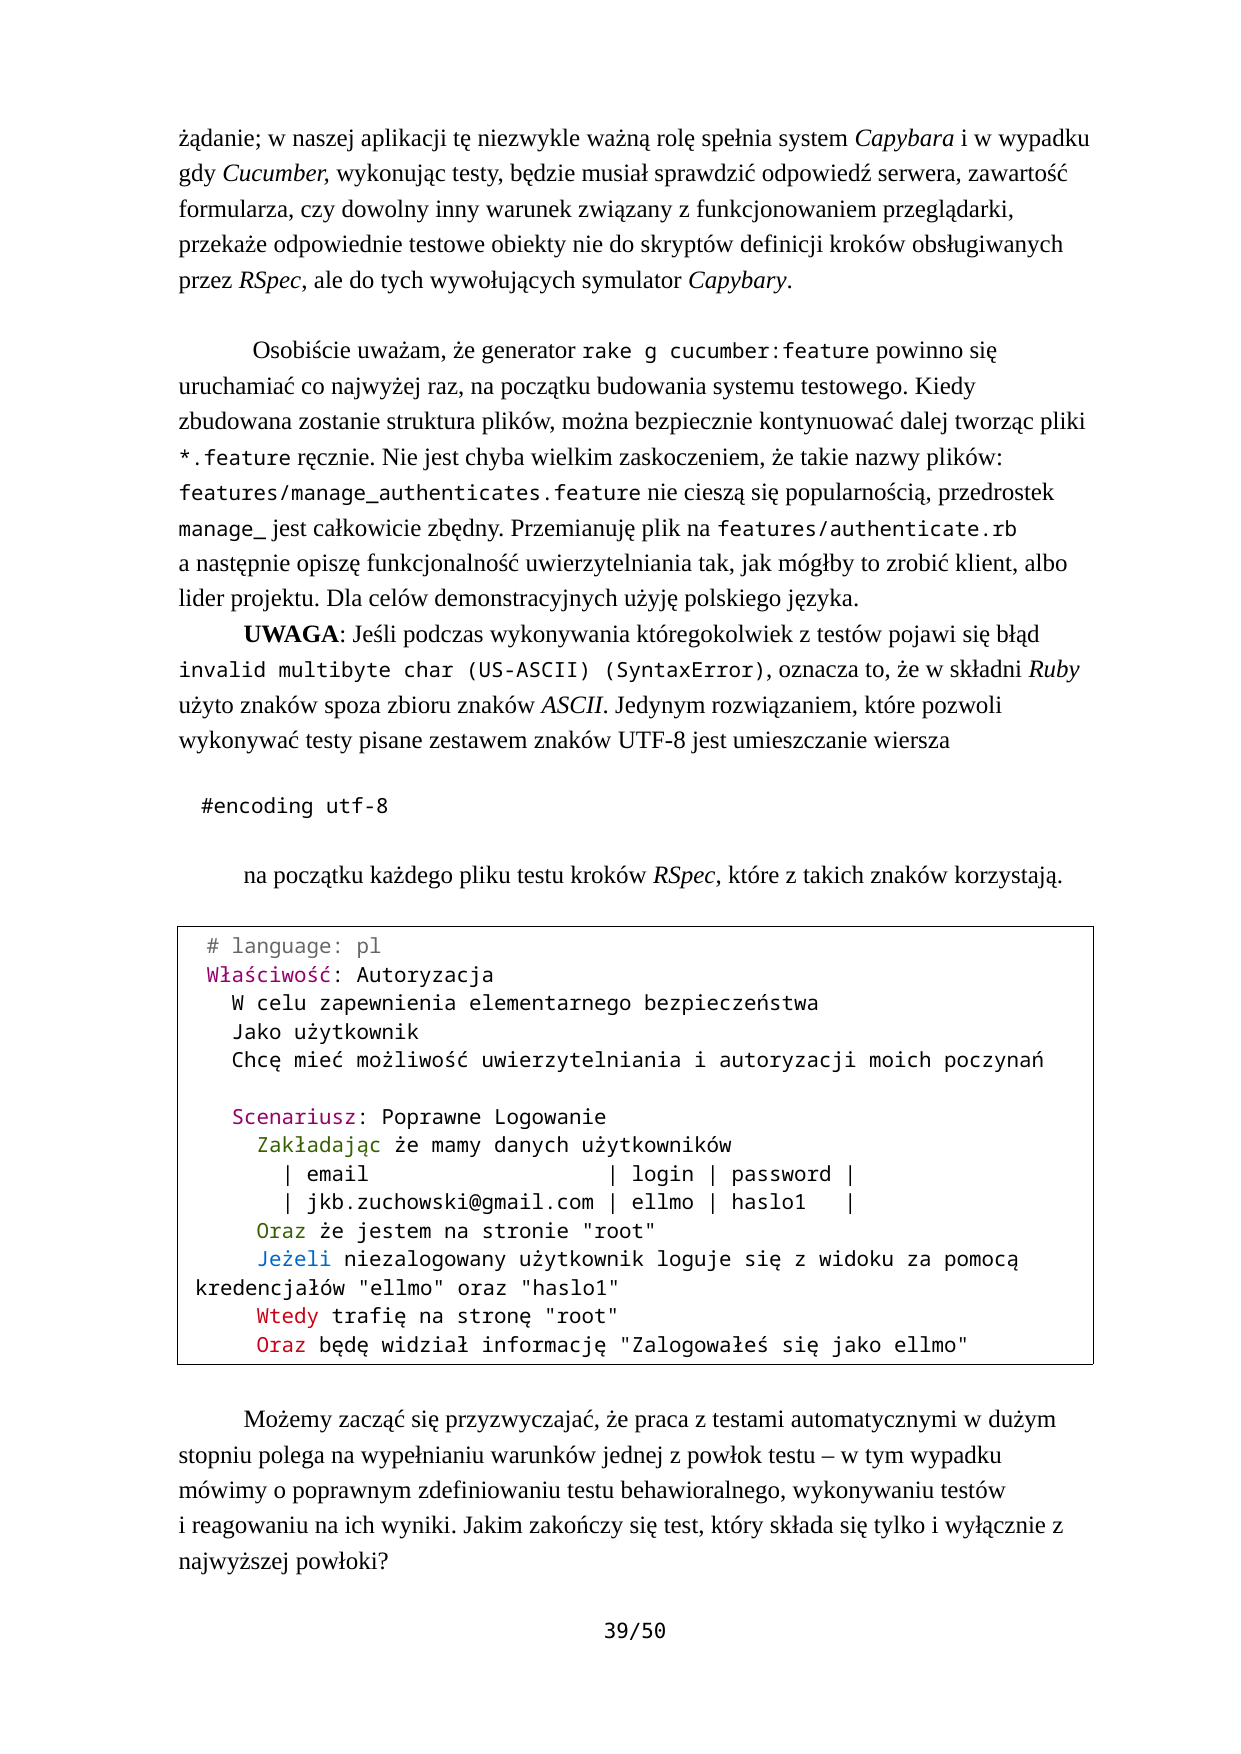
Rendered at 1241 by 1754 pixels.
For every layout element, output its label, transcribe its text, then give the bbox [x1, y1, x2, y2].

table_header # language: pl Właściwość: Autoryzacja W celu zapewnienia elementarnego bezpieczeństwa Jako użytkownik Chcę mieć możliwość uwierzytelniania i autoryzacji moich poczynań Scenariusz: Poprawne Logowanie Zakładając że mamy danych użytkowników | email | login | password | | jkb.zuchowski@gmail.com | ellmo | haslo1 | Oraz że jestem na stronie "root" Jeżeli niezalogowany użytkownik loguje się z widoku za pomocą kredencjałów "ellmo" oraz "haslo1" Wtedy trafię na stronę "root" Oraz będę widział informację "Zalogowałeś się jako ellmo" [178, 927, 1093, 1364]
text Osobiście uważam, że generator rake g cucumber:feature powinno się uruchamiać co najwyżej raz, na początku budowania systemu testowego. Kiedy zbudowana zostanie struktura plików, można bezpiecznie kontynuować dalej tworząc pliki *.feature ręcznie. Nie jest chyba wielkim zaskoczeniem, że takie nazwy plików: features/manage_authenticates.feature nie cieszą się popularnością, przedrostek manage_ jest całkowicie zbędny. Przemianuję plik na features/authenticate.rb a następnie opiszę funkcjonalność uwierzytelniania tak, jak mógłby to zrobić klient, albo lider projektu. Dla celów demonstracyjnych użyję polskiego języka. [178, 331, 1093, 614]
text na początku każdego pliku testu kroków RSpec, które z takich znaków korzystają. [178, 855, 1093, 890]
text UWAGA: Jeśli podczas wykonywania któregokolwiek z testów pojawi się błąd invalid multibyte char (US-ASCII) (SyntaxError), oznacza to, że w składni Ruby użyto znaków spoza zbioru znaków ASCII. Jedynym rozwiązaniem, które pozwoli wykonywać testy pisane zestawem znaków UTF-8 jest umieszczanie wiersza [178, 614, 1093, 756]
text Możemy zacząć się przyzwyczajać, że praca z testami automatycznymi w dużym stopniu polega na wypełnianiu warunków jednej z powłok testu – w tym wypadku mówimy o poprawnym zdefiniowaniu testu behawioralnego, wykonywaniu testów i reagowaniu na ich wyniki. Jakim zakończy się test, który składa się tylko i wyłącznie z najwyższej powłoki? [178, 1399, 1093, 1576]
text żądanie; w naszej aplikacji tę niezwykle ważną rolę spełnia system Capybara i w wypadku gdy Cucumber, wykonując testy, będzie musiał sprawdzić odpowiedź serwera, zawartość formularza, czy dowolny inny warunek związany z funkcjonowaniem przeglądarki, przekaże odpowiednie testowe obiekty nie do skryptów definicji kroków obsługiwanych przez RSpec, ale do tych wywołujących symulator Capybary. [178, 118, 1093, 295]
text #encoding utf-8 [189, 791, 1093, 819]
